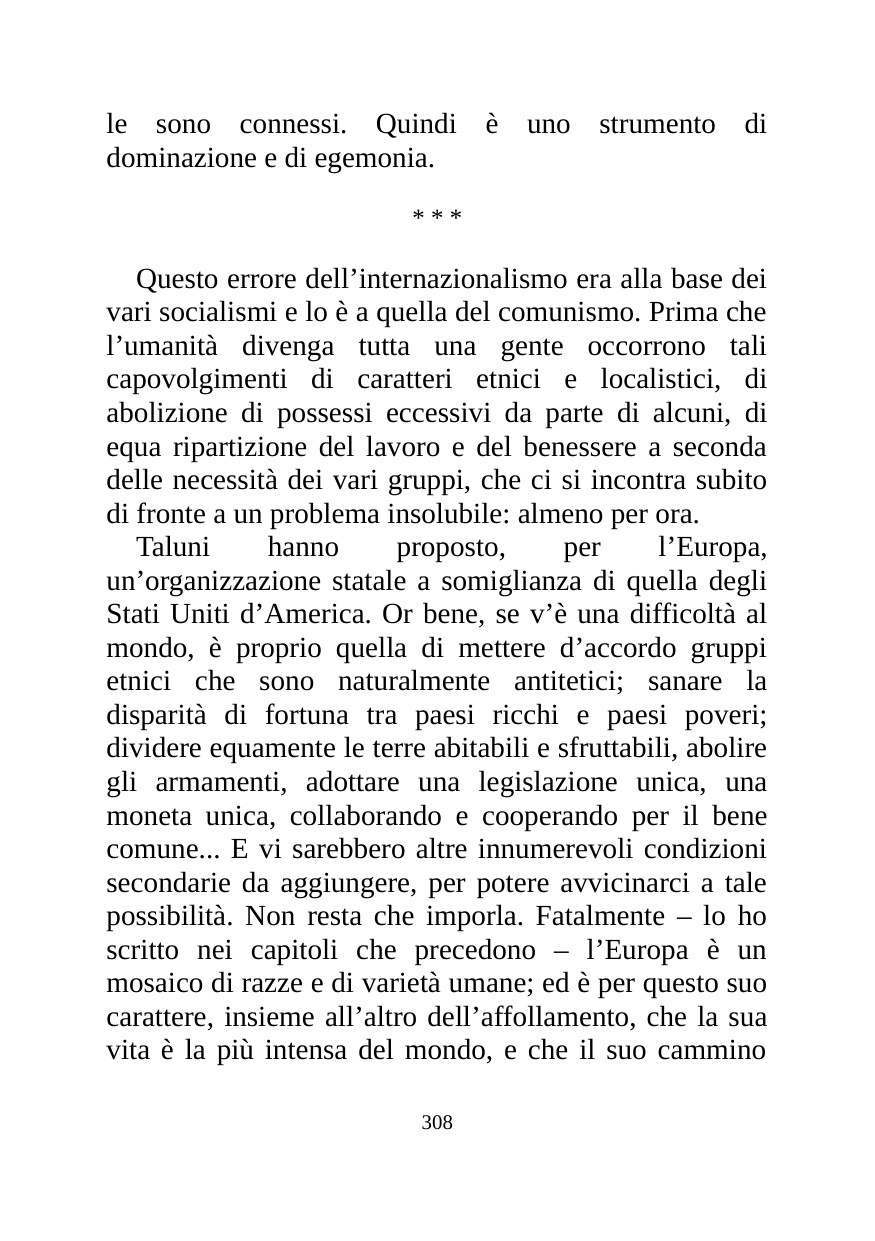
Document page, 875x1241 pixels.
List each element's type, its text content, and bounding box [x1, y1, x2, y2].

text le sono connessi. Quindi è uno strumento di dominazione e di egemonia. [106, 106, 768, 173]
text * * * [106, 203, 768, 232]
text Questo errore dell’internazionalismo era alla base dei vari socialismi e lo è a quella del comunismo. Prima che l’umanità divenga tutta una gente occorrono tali capovolgimenti di caratteri etnici e localistici, di abolizione di possessi eccessivi da parte di alcuni, di equa ripartizione del lavoro e del benessere a seconda delle necessità dei vari gruppi, che ci si incontra subito di fronte a un problema insolubile: almeno per ora. [106, 261, 768, 529]
text Taluni hanno proposto, per l’Europa, un’organizzazione statale a somiglianza di quella degli Stati Uniti d’America. Or bene, se v’è una difficoltà al mondo, è proprio quella di mettere d’accordo gruppi etnici che sono naturalmente antitetici; sanare la disparità di fortuna tra paesi ricchi e paesi poveri; dividere equamente le terre abitabili e sfruttabili, abolire gli armamenti, adottare una legislazione unica, una moneta unica, collaborando e cooperando per il bene comune... E vi sarebbero altre innumerevoli condizioni secondarie da aggiungere, per potere avvicinarci a tale possibilità. Non resta che imporla. Fatalmente – lo ho scritto nei capitoli che precedono – l’Europa è un mosaico di razze e di varietà umane; ed è per questo suo carattere, insieme all’altro dell’affollamento, che la sua vita è la più intensa del mondo, e che il suo cammino [106, 529, 768, 1066]
